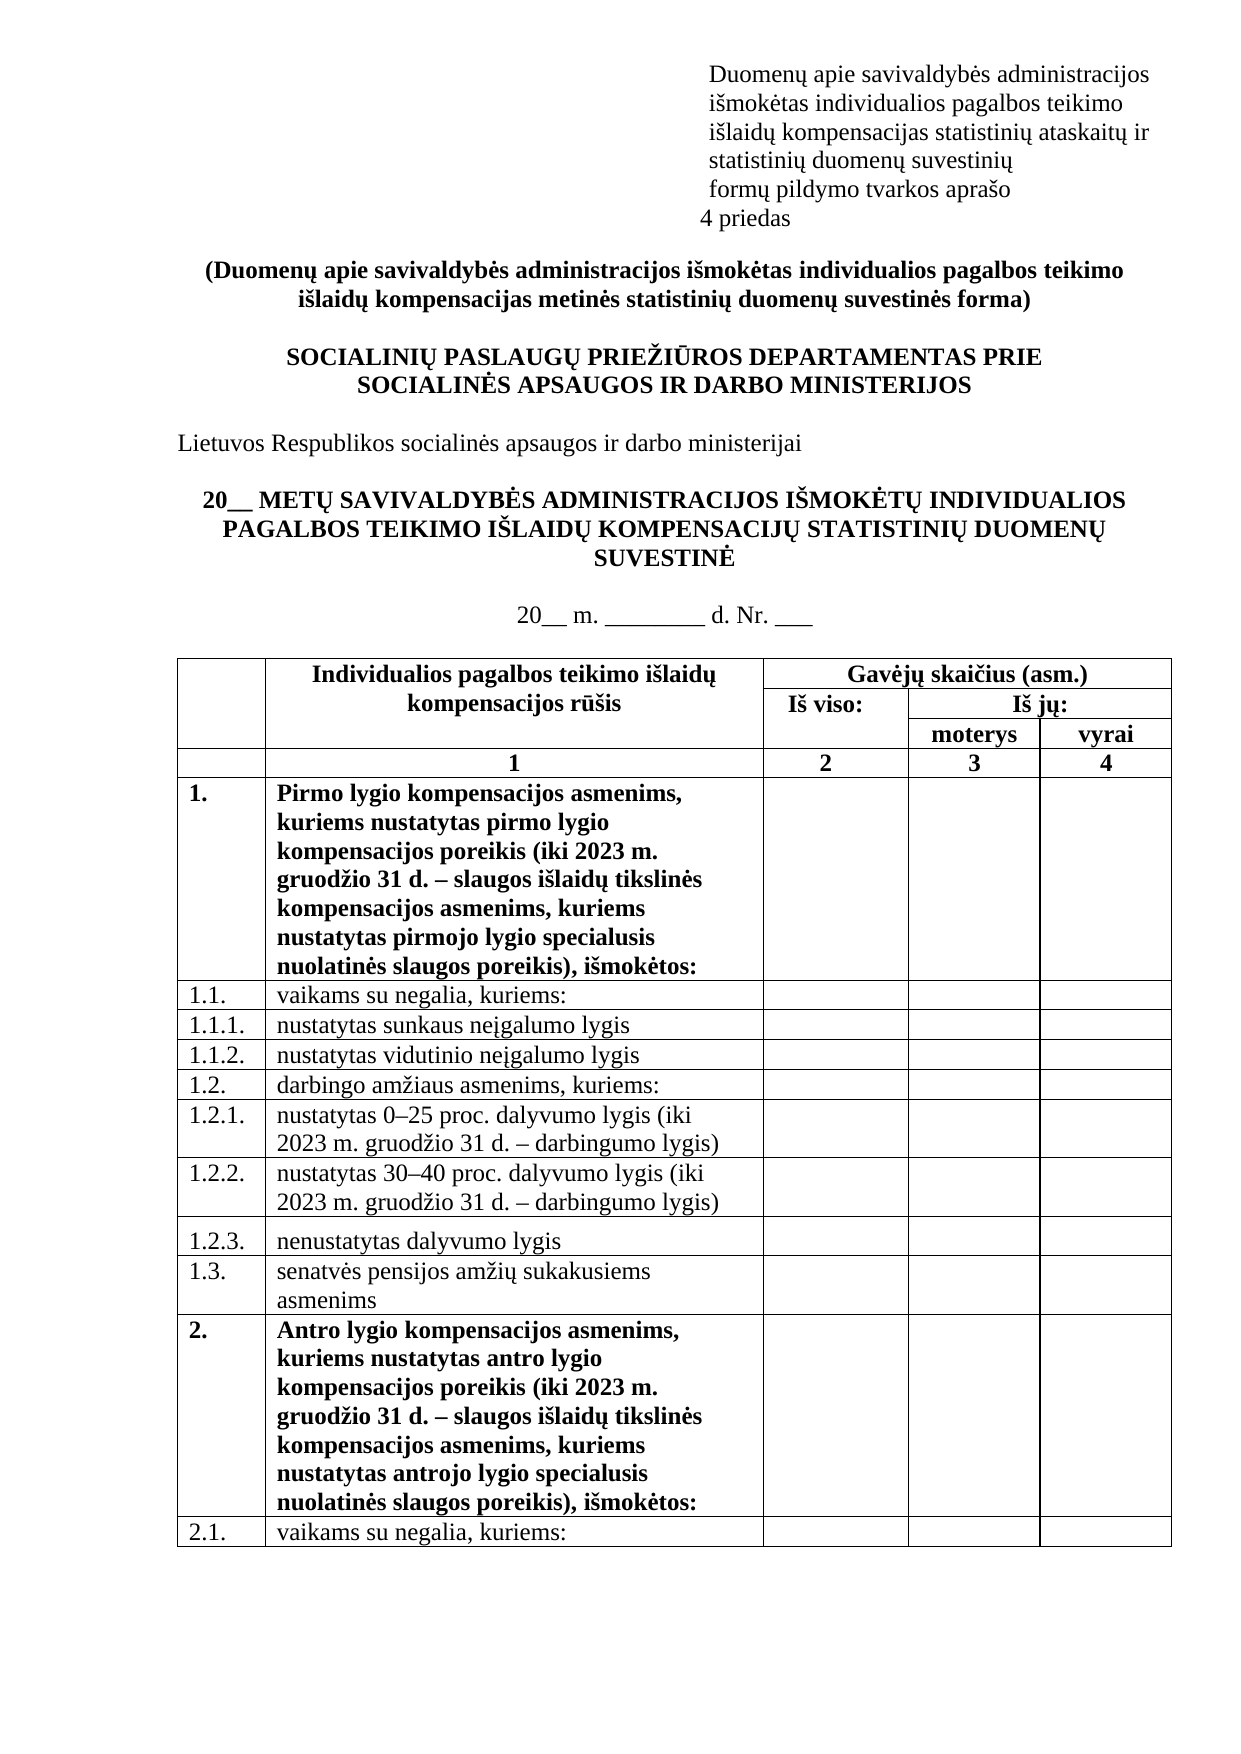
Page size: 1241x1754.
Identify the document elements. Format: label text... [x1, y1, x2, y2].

table_cell [1041, 1217, 1171, 1255]
table_cell [1041, 1010, 1171, 1039]
table_cell Antro lygio kompensacijos asmenims, kuriems nustatytas antro lygio kompensacijos poreikis (iki 2023 m. gruodžio 31 d. – slaugos išlaidų tikslinės kompensacijos asmenims, kuriems nustatytas antrojo lygio specialusis nuolatinės slaugos poreikis), išmokėtos: [266, 1315, 763, 1516]
table_cell 1.2.1. [178, 1100, 265, 1157]
table_cell vaikams su negalia, kuriems: [266, 1517, 763, 1546]
table_cell [909, 1217, 1039, 1255]
table_cell 2.1. [178, 1517, 265, 1546]
table_cell [909, 1070, 1039, 1099]
table_cell [764, 1158, 908, 1216]
table_cell senatvės pensijos amžių sukakusiems asmenims [266, 1256, 763, 1314]
table_cell [909, 1256, 1039, 1314]
text 20__ METŲ SAVIVALDYBĖS ADMINISTRACIJOS IŠMOKĖTŲ INDIVIDUALIOS PAGALBOS TEIKIMO IŠLAIDŲ KOMPENSACIJŲ STATISTINIŲ DUOMENŲ SUVESTINĖ [177, 486, 1152, 572]
table_cell [178, 749, 265, 777]
table_cell [764, 1315, 908, 1516]
table_cell [764, 1040, 908, 1069]
text 4 priedas [177, 203, 1152, 232]
table_header Individualios pagalbos teikimo išlaidų kompensacijos rūšis [266, 659, 763, 747]
table_cell 1. [178, 778, 265, 979]
table_cell nustatytas 0–25 proc. dalyvumo lygis (iki 2023 m. gruodžio 31 d. – darbingumo lygis) [266, 1100, 763, 1157]
table_cell nustatytas vidutinio neįgalumo lygis [266, 1040, 763, 1069]
table_cell [909, 1010, 1039, 1039]
table_header Gavėjų skaičius (asm.) [764, 659, 1171, 688]
table_cell [909, 1158, 1039, 1216]
text formų pildymo tvarkos aprašo [177, 174, 1152, 203]
table_cell [1041, 1100, 1171, 1157]
table_cell vaikams su negalia, kuriems: [266, 981, 763, 1009]
table_cell [909, 1040, 1039, 1069]
text Lietuvos Respublikos socialinės apsaugos ir darbo ministerijai [177, 428, 1152, 457]
table_cell [909, 778, 1039, 979]
text SOCIALINĖS APSAUGOS IR DARBO MINISTERIJOS [177, 371, 1152, 399]
table_cell 1.1.2. [178, 1040, 265, 1069]
table_cell [764, 1517, 908, 1546]
table_cell [909, 1100, 1039, 1157]
table_cell 1.1.1. [178, 1010, 265, 1039]
table_cell [764, 1256, 908, 1314]
table_cell [764, 1217, 908, 1255]
table_cell [1041, 1158, 1171, 1216]
table_cell [1041, 778, 1171, 979]
table_cell Iš jų: [909, 689, 1171, 718]
table_cell 1.2.3. [178, 1217, 265, 1255]
table_cell 2. [178, 1315, 265, 1516]
text (Duomenų apie savivaldybės administracijos išmokėtas individualios pagalbos teikimo išlaidų kompensacijas metinės statistinių duomenų suvestinės forma) [177, 256, 1152, 313]
table_cell [764, 981, 908, 1009]
table_cell [909, 1315, 1039, 1516]
table_cell [909, 1517, 1039, 1546]
table_cell [764, 1070, 908, 1099]
table_cell nustatytas 30–40 proc. dalyvumo lygis (iki 2023 m. gruodžio 31 d. – darbingumo lygis) [266, 1158, 763, 1216]
table_cell [764, 778, 908, 979]
table_cell Iš viso: [764, 689, 908, 747]
table_cell [1041, 1256, 1171, 1314]
table_cell 1.2.2. [178, 1158, 265, 1216]
table_cell 1.3. [178, 1256, 265, 1314]
table_cell [764, 1100, 908, 1157]
table_cell [909, 981, 1039, 1009]
table_cell nustatytas sunkaus neįgalumo lygis [266, 1010, 763, 1039]
table_cell 4 [1041, 749, 1171, 777]
table_cell moterys [909, 719, 1039, 747]
table_cell [1041, 1315, 1171, 1516]
table_cell [1041, 1517, 1171, 1546]
table_cell darbingo amžiaus asmenims, kuriems: [266, 1070, 763, 1099]
table_cell 1 [266, 749, 763, 777]
table_cell 3 [909, 749, 1039, 777]
table_cell [1041, 1070, 1171, 1099]
table_cell 1.2. [178, 1070, 265, 1099]
text SOCIALINIŲ PASLAUGŲ PRIEŽIŪROS DEPARTAMENTAS PRIE [177, 342, 1152, 371]
table_header [178, 659, 265, 747]
table_cell [1041, 981, 1171, 1009]
table_cell 2 [764, 749, 908, 777]
table_cell vyrai [1041, 719, 1171, 747]
text 20__ m. ________ d. Nr. ___ [177, 601, 1152, 629]
table_cell [1041, 1040, 1171, 1069]
text Duomenų apie savivaldybės administracijos išmokėtas individualios pagalbos teikimo išlaidų kompensacijas statistinių ataskaitų ir statistinių duomenų suvestinių [709, 59, 1152, 174]
table_cell nenustatytas dalyvumo lygis [266, 1217, 763, 1255]
table_cell 1.1. [178, 981, 265, 1009]
table_cell [764, 1010, 908, 1039]
table_cell Pirmo lygio kompensacijos asmenims, kuriems nustatytas pirmo lygio kompensacijos poreikis (iki 2023 m. gruodžio 31 d. – slaugos išlaidų tikslinės kompensacijos asmenims, kuriems nustatytas pirmojo lygio specialusis nuolatinės slaugos poreikis), išmokėtos: [266, 778, 763, 979]
